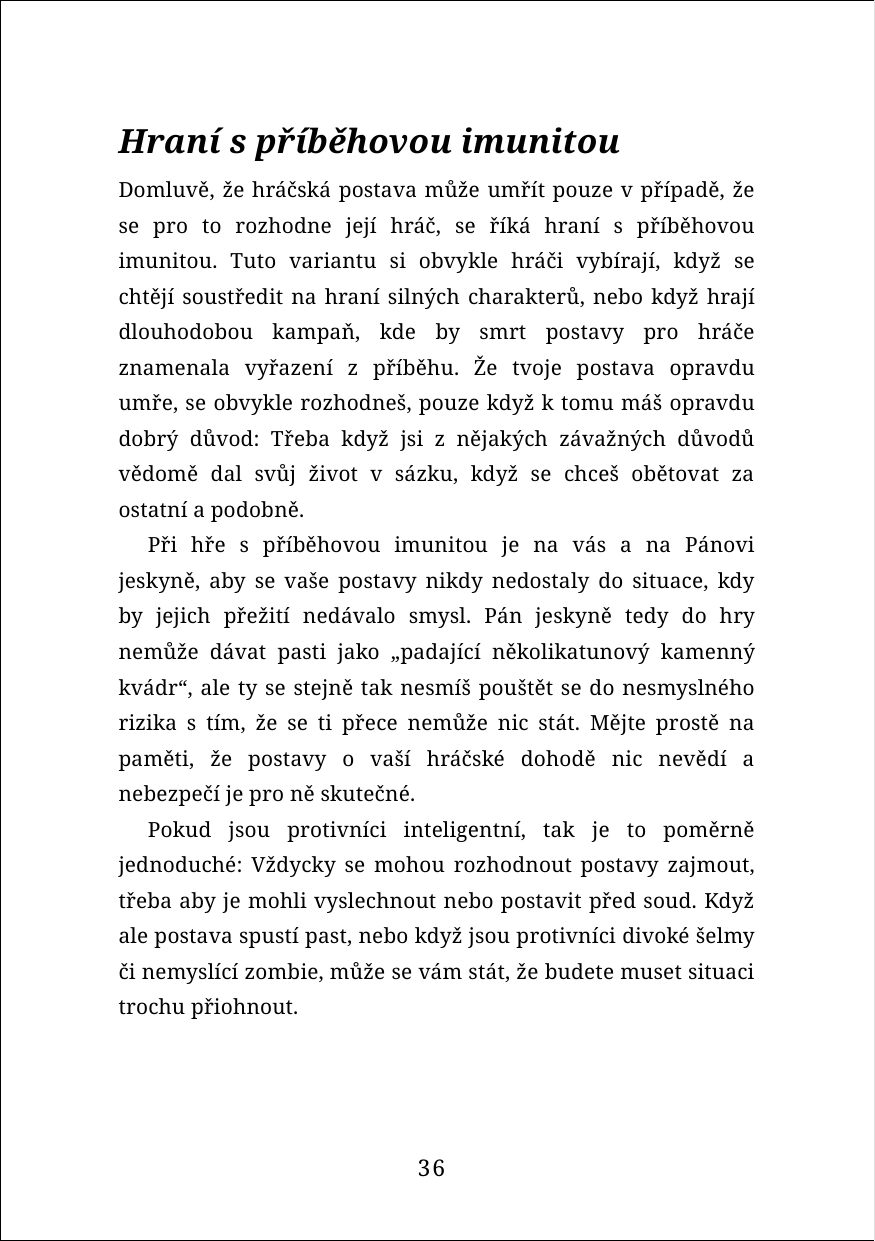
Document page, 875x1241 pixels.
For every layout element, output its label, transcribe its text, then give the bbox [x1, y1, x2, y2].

subtitle Hraní s příběhovou imunitou [118, 118, 756, 164]
text Domluvě, že hráčská postava může umřít pouze v případě, že se pro to rozhodne její hráč, se říká hraní s příběhovou imunitou. Tuto variantu si obvykle hráči vybírají, když se chtějí soustředit na hraní silných charakterů, nebo když hrají dlouhodobou kampaň, kde by smrt postavy pro hráče znamenala vyřazení z příběhu. Že tvoje postava opravdu umře, se obvykle rozhodneš, pouze když k tomu máš opravdu dobrý důvod: Třeba když jsi z nějakých závažných důvodů vědomě dal svůj život v sázku, když se chceš obětovat za ostatní a podobně. Při hře s příběhovou imunitou je na vás a na Pánovi jeskyně, aby se vaše postavy nikdy nedostaly do situace, kdy by jejich přežití nedávalo smysl. Pán jeskyně tedy do hry nemůže dávat pasti jako „padající několikatunový kamenný kvádr“, ale ty se stejně tak nesmíš pouštět se do nesmyslného rizika s tím, že se ti přece nemůže nic stát. Mějte prostě na paměti, že postavy o vaší hráčské dohodě nic nevědí a nebezpečí je pro ně skutečné. Pokud jsou protivníci inteligentní, tak je to poměrně jednoduché: Vždycky se mohou rozhodnout postavy zajmout, třeba aby je mohli vyslechnout nebo postavit před soud. Když ale postava spustí past, nebo když jsou protivníci divoké šelmy či nemyslící zombie, může se vám stát, že budete muset situaci trochu přiohnout. [118, 175, 756, 1021]
